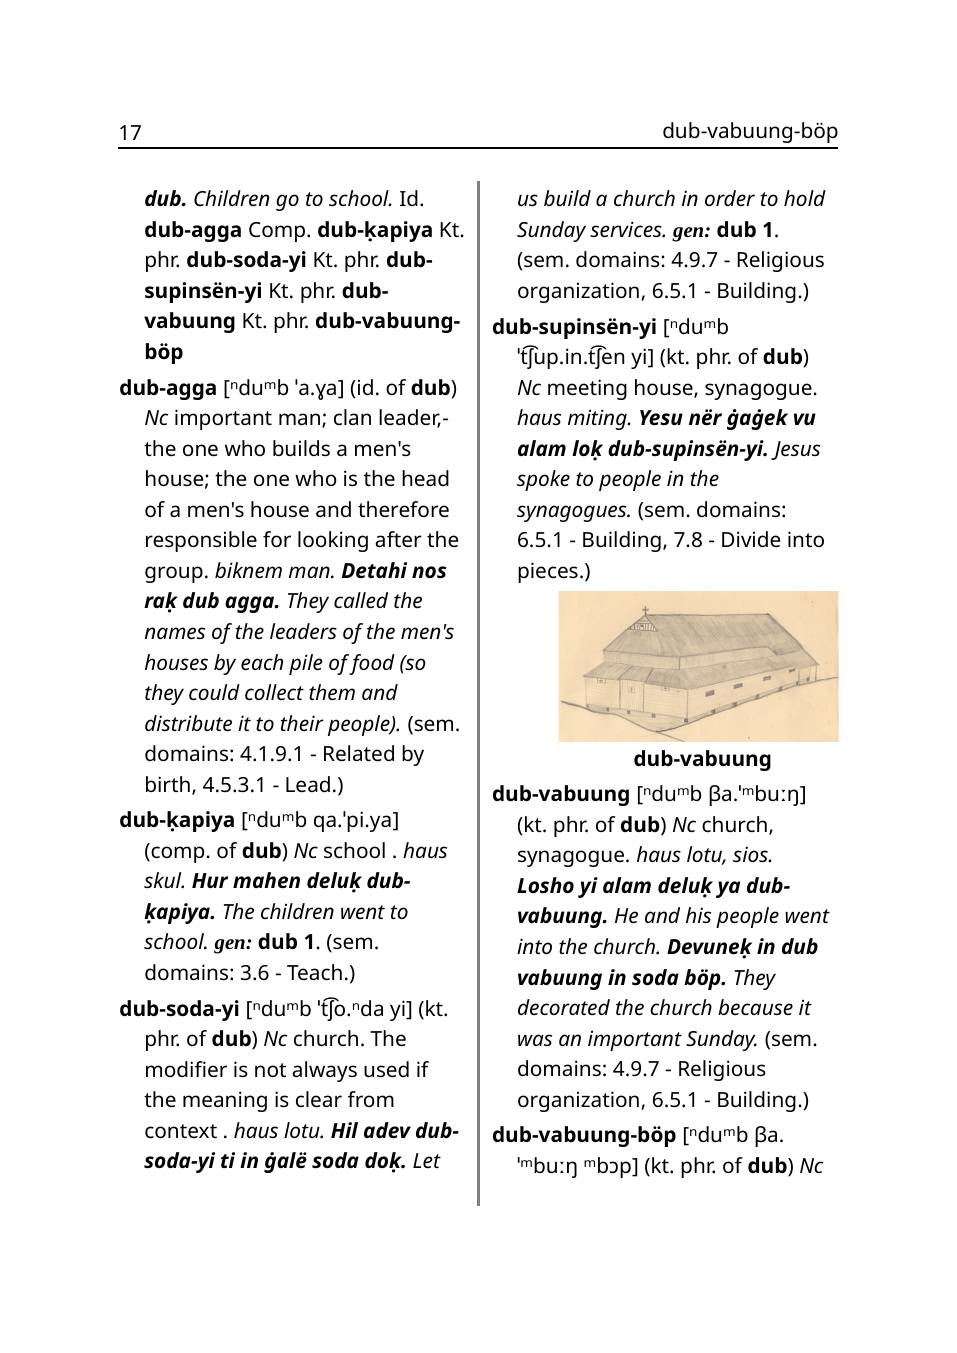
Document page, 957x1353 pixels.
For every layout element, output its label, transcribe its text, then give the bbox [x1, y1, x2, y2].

text dub-ḳapiya [ⁿduᵐb qa.ˈpi.ya] (comp. of dub) Nc school . haus skul. Hur mahen deluḳ dub-ḳapiya. The children went to school. gen: dub 1. (sem. domains: 3.6 - Teach.) [119, 802, 465, 991]
text dub-supinsën-yi [ⁿduᵐb ˈt͡ʃup.in.t͡ʃen yi] (kt. phr. of dub) Nc meeting house, synagogue. haus miting. Yesu nër ġaġek vu alam loḳ dub-supinsën-yi. Jesus spoke to people in the synagogues. (sem. domains: 6.5.1 - Building, 7.8 - Divide into pieces.) [492, 309, 837, 589]
text dub-vabuung-böp [ⁿduᵐb βa.ˈᵐbuːŋ ᵐbɔp] (kt. phr. of dub) Nc [492, 1117, 837, 1184]
text dub. Children go to school. Id. dub-agga Comp. dub-ḳapiya Kt. phr. dub-soda-yi Kt. phr. dub-supinsën-yi Kt. phr. dub-vabuung Kt. phr. dub-vabuung-böp [119, 183, 465, 370]
text dub-vabuung [ⁿduᵐb βa.ˈᵐbuːŋ] (kt. phr. of dub) Nc church, synagogue. haus lotu, sios. Losho yi alam deluḳ ya dub-vabuung. He and his people went into the church. Devuneḳ in dub vabuung in soda böp. They decorated the church because it was an important Sunday. (sem. domains: 4.9.7 - Religious organization, 6.5.1 - Building.) [492, 589, 837, 1117]
text dub-agga [ⁿduᵐb ˈa.ɣa] (id. of dub) Nc important man; clan leader,-the one who builds a men's house; the one who is the head of a men's house and therefore responsible for looking after the group. biknem man. Detahi nos raḳ dub agga. They called the names of the leaders of the men's houses by each pile of food (so they could collect them and distribute it to their people). (sem. domains: 4.1.9.1 - Related by birth, 4.5.3.1 - Lead.) [119, 370, 465, 802]
text dub-vabuung [568, 742, 837, 776]
text dub-soda-yi [ⁿduᵐb ˈt͡ʃo.ⁿda yi] (kt. phr. of dub) Nc church. The modifier is not always used if the meaning is clear from context . haus lotu. Hil adev dub-soda-yi ti in ġalë soda doḳ. Let [119, 991, 465, 1179]
picture [558, 591, 839, 742]
text us build a church in order to hold Sunday services. gen: dub 1. (sem. domains: 4.9.7 - Religious organization, 6.5.1 - Building.) [492, 183, 837, 309]
